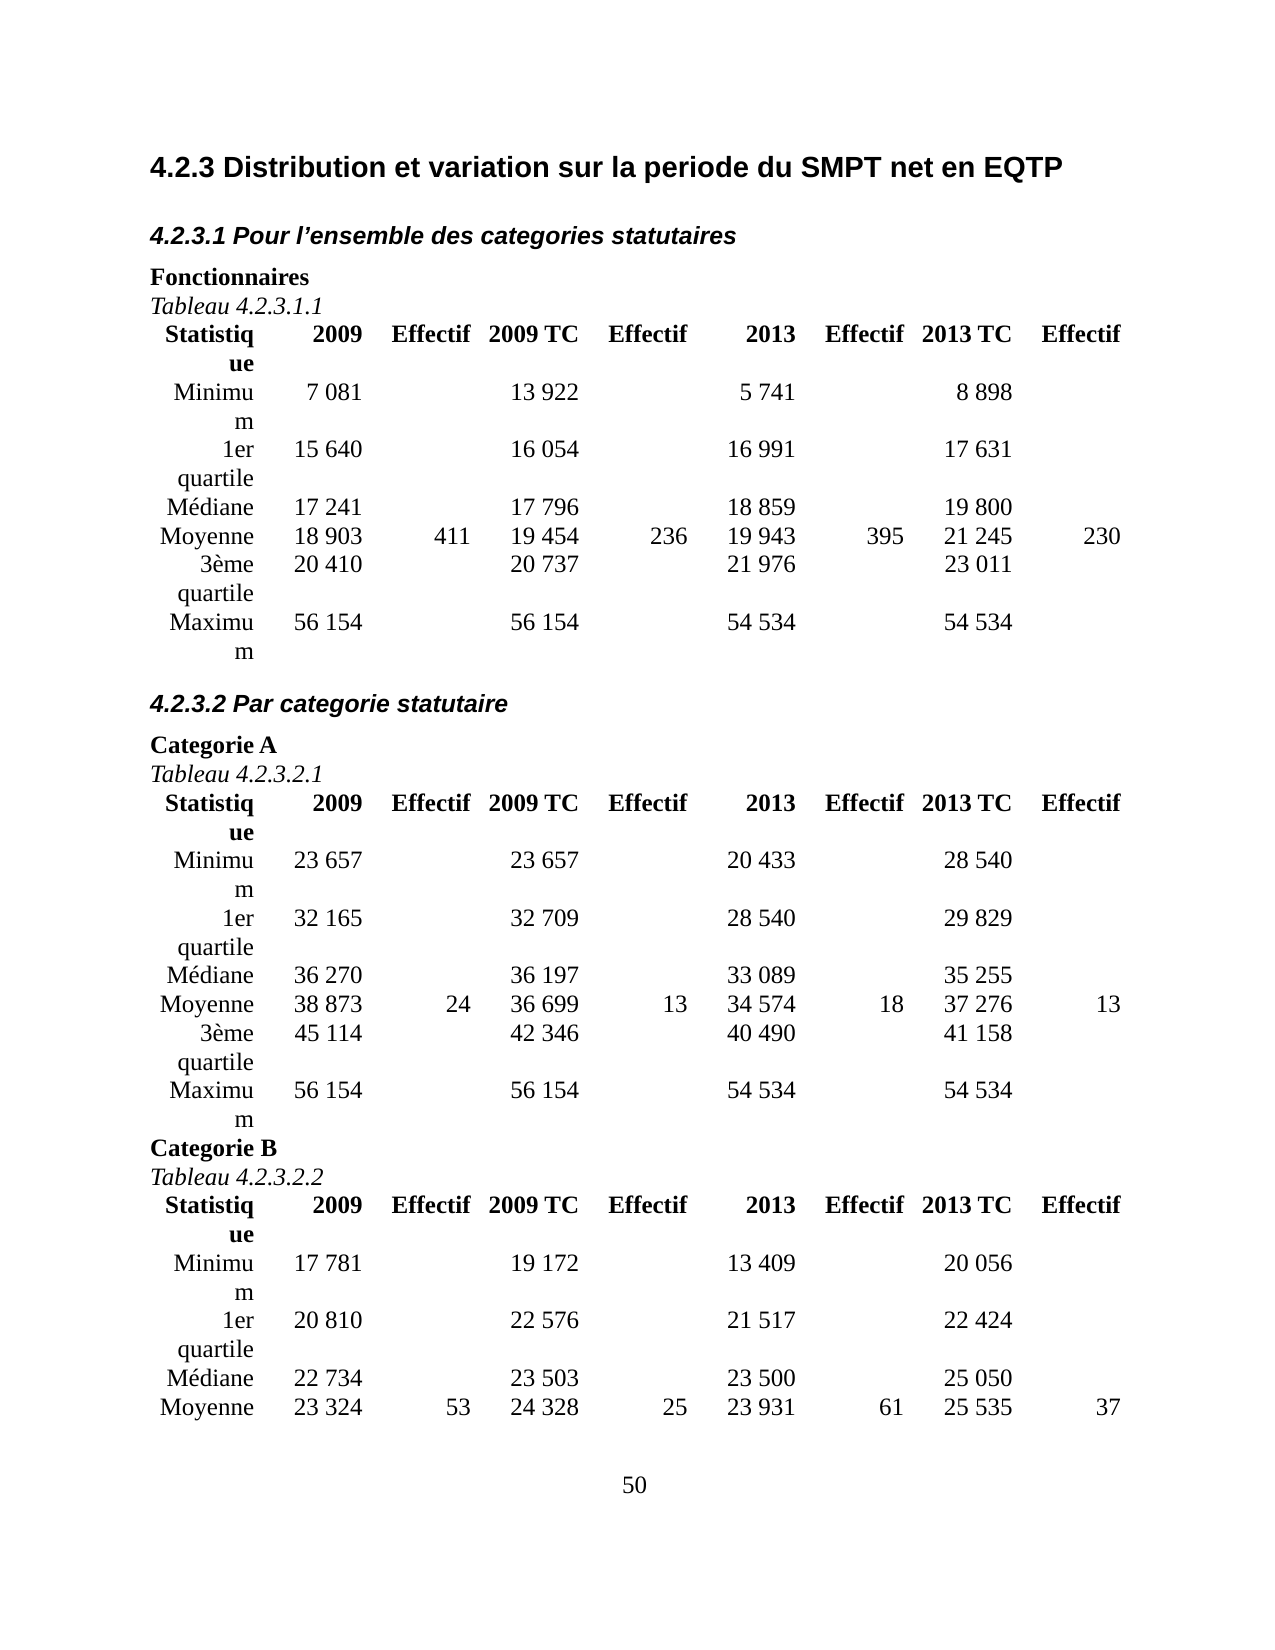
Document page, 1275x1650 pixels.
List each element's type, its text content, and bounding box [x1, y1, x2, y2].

table_cell [1017, 1076, 1125, 1133]
table_cell 28 540 [692, 903, 800, 961]
table_header 2009 TC [475, 1191, 583, 1248]
table_header 2009 [258, 1191, 367, 1248]
table_cell 22 576 [475, 1306, 583, 1363]
table_header Effectif [583, 788, 692, 846]
table_cell [800, 846, 908, 903]
table_cell [367, 1018, 475, 1076]
table_header 2013 TC [908, 1191, 1017, 1248]
table_cell [367, 1363, 475, 1392]
table_cell [583, 1248, 692, 1306]
table_cell 15 640 [258, 435, 367, 492]
table_cell 3ème quartile [150, 1018, 258, 1076]
table_cell [800, 1018, 908, 1076]
table_header 2009 TC [475, 788, 583, 846]
table_cell [1017, 492, 1125, 521]
table_cell 411 [367, 521, 475, 549]
table_header Effectif [800, 1191, 908, 1248]
table_cell Moyenne [150, 1392, 258, 1421]
table_cell 20 410 [258, 550, 367, 607]
table_cell 20 810 [258, 1306, 367, 1363]
table_cell 34 574 [692, 989, 800, 1018]
table_cell 36 270 [258, 961, 367, 989]
table_cell [800, 903, 908, 961]
table_cell 18 859 [692, 492, 800, 521]
table_header 2009 [258, 788, 367, 846]
table_header Statistique [150, 320, 258, 377]
table_cell 23 931 [692, 1392, 800, 1421]
table_cell [583, 846, 692, 903]
table_cell 16 054 [475, 435, 583, 492]
table_cell 54 534 [908, 607, 1017, 664]
table_cell [800, 492, 908, 521]
table_cell [367, 377, 475, 434]
table_header Statistique [150, 1191, 258, 1248]
subtitle 4.2.3.2 Par categorie statutaire [150, 689, 1125, 718]
table_cell [800, 435, 908, 492]
table_cell 53 [367, 1392, 475, 1421]
table_cell 32 165 [258, 903, 367, 961]
subtitle 4.2.3 Distribution et variation sur la periode du SMPT net en EQTP [150, 150, 1125, 183]
table_cell 20 737 [475, 550, 583, 607]
table_cell Maximum [150, 1076, 258, 1133]
table_cell 22 734 [258, 1363, 367, 1392]
table_cell [583, 607, 692, 664]
table_cell 13 [1017, 989, 1125, 1018]
table_header Effectif [1017, 788, 1125, 846]
table_cell 20 433 [692, 846, 800, 903]
table_cell 1er quartile [150, 435, 258, 492]
table_cell 17 796 [475, 492, 583, 521]
table_cell 45 114 [258, 1018, 367, 1076]
table_cell [800, 550, 908, 607]
table_cell 24 [367, 989, 475, 1018]
table_cell 22 424 [908, 1306, 1017, 1363]
table_header 2013 [692, 788, 800, 846]
table_cell [367, 607, 475, 664]
table_cell 230 [1017, 521, 1125, 549]
table_cell 18 903 [258, 521, 367, 549]
table_cell 25 050 [908, 1363, 1017, 1392]
table_cell 32 709 [475, 903, 583, 961]
table_cell [583, 961, 692, 989]
table_cell [1017, 1363, 1125, 1392]
table_cell [367, 961, 475, 989]
table_cell 56 154 [258, 1076, 367, 1133]
table_cell [1017, 903, 1125, 961]
table_cell 19 454 [475, 521, 583, 549]
table_cell Médiane [150, 492, 258, 521]
table_cell [1017, 377, 1125, 434]
table_cell 17 631 [908, 435, 1017, 492]
table_cell [367, 1076, 475, 1133]
table_cell [800, 377, 908, 434]
subtitle 4.2.3.1 Pour l’ensemble des categories statutaires [150, 221, 1125, 249]
table_cell [583, 1076, 692, 1133]
table_cell [800, 1076, 908, 1133]
table_header Effectif [800, 788, 908, 846]
table_cell 5 741 [692, 377, 800, 434]
table_cell [583, 903, 692, 961]
table_cell 23 011 [908, 550, 1017, 607]
table_header Effectif [800, 320, 908, 377]
table_header Effectif [583, 1191, 692, 1248]
table_cell Médiane [150, 961, 258, 989]
table_cell 21 245 [908, 521, 1017, 549]
table_cell 37 [1017, 1392, 1125, 1421]
table_cell [1017, 961, 1125, 989]
table_cell [583, 1363, 692, 1392]
table_cell [367, 550, 475, 607]
table_header Effectif [1017, 1191, 1125, 1248]
table_header 2013 TC [908, 788, 1017, 846]
table_cell 29 829 [908, 903, 1017, 961]
table_cell 35 255 [908, 961, 1017, 989]
table_cell [1017, 435, 1125, 492]
table_cell 42 346 [475, 1018, 583, 1076]
table_header 2013 [692, 320, 800, 377]
table_cell 18 [800, 989, 908, 1018]
table_cell [800, 1363, 908, 1392]
table_cell 19 943 [692, 521, 800, 549]
table_cell [583, 1306, 692, 1363]
table_cell 40 490 [692, 1018, 800, 1076]
table_cell 36 699 [475, 989, 583, 1018]
table_cell [583, 1018, 692, 1076]
table_cell 23 503 [475, 1363, 583, 1392]
table_cell Minimum [150, 846, 258, 903]
table_cell 13 [583, 989, 692, 1018]
table_cell 23 500 [692, 1363, 800, 1392]
table_cell [1017, 607, 1125, 664]
table_cell 54 534 [908, 1076, 1017, 1133]
table_cell [800, 1306, 908, 1363]
table_cell 61 [800, 1392, 908, 1421]
table_cell 56 154 [475, 1076, 583, 1133]
table_cell [1017, 1306, 1125, 1363]
table_cell 13 409 [692, 1248, 800, 1306]
table_cell [1017, 1248, 1125, 1306]
table_cell [583, 492, 692, 521]
table_cell [800, 1248, 908, 1306]
table_cell 23 657 [475, 846, 583, 903]
table_cell 13 922 [475, 377, 583, 434]
table_cell 7 081 [258, 377, 367, 434]
table_cell 41 158 [908, 1018, 1017, 1076]
table_cell [1017, 846, 1125, 903]
table_cell [367, 903, 475, 961]
table_cell 19 172 [475, 1248, 583, 1306]
table_cell 20 056 [908, 1248, 1017, 1306]
table_cell 1er quartile [150, 903, 258, 961]
table_header 2013 TC [908, 320, 1017, 377]
table_cell Moyenne [150, 989, 258, 1018]
text Categorie B Tableau 4.2.3.2.2 [150, 1133, 1125, 1191]
table_cell 56 154 [475, 607, 583, 664]
table_cell Moyenne [150, 521, 258, 549]
table_cell [367, 1248, 475, 1306]
table_cell [583, 377, 692, 434]
table_cell 1er quartile [150, 1306, 258, 1363]
table_header 2009 TC [475, 320, 583, 377]
table_cell 28 540 [908, 846, 1017, 903]
table_cell 236 [583, 521, 692, 549]
table_header Effectif [583, 320, 692, 377]
table_cell 25 535 [908, 1392, 1017, 1421]
table_cell 23 657 [258, 846, 367, 903]
text Categorie A Tableau 4.2.3.2.1 [150, 731, 1125, 788]
table_cell 16 991 [692, 435, 800, 492]
table_header 2013 [692, 1191, 800, 1248]
table_cell Minimum [150, 1248, 258, 1306]
table_cell 37 276 [908, 989, 1017, 1018]
table_cell Minimum [150, 377, 258, 434]
table_cell 23 324 [258, 1392, 367, 1421]
table_header Effectif [367, 320, 475, 377]
table_cell [583, 550, 692, 607]
table_cell 3ème quartile [150, 550, 258, 607]
table_cell 54 534 [692, 607, 800, 664]
table_cell [583, 435, 692, 492]
table_cell 54 534 [692, 1076, 800, 1133]
table_cell 38 873 [258, 989, 367, 1018]
table_cell 19 800 [908, 492, 1017, 521]
table_cell Médiane [150, 1363, 258, 1392]
table_cell Maximum [150, 607, 258, 664]
table_cell [800, 961, 908, 989]
table_cell 21 517 [692, 1306, 800, 1363]
table_cell 21 976 [692, 550, 800, 607]
table_header Effectif [367, 1191, 475, 1248]
table_cell [367, 492, 475, 521]
table_cell [1017, 550, 1125, 607]
table_cell 8 898 [908, 377, 1017, 434]
table_cell 395 [800, 521, 908, 549]
table_cell [800, 607, 908, 664]
table_cell 17 241 [258, 492, 367, 521]
text Fonctionnaires Tableau 4.2.3.1.1 [150, 262, 1125, 319]
table_cell [367, 435, 475, 492]
table_cell 25 [583, 1392, 692, 1421]
table_cell 36 197 [475, 961, 583, 989]
table_cell [367, 846, 475, 903]
table_cell 24 328 [475, 1392, 583, 1421]
table_cell [367, 1306, 475, 1363]
table_cell [1017, 1018, 1125, 1076]
table_header 2009 [258, 320, 367, 377]
table_cell 33 089 [692, 961, 800, 989]
table_cell 56 154 [258, 607, 367, 664]
table_header Effectif [367, 788, 475, 846]
table_header Effectif [1017, 320, 1125, 377]
table_cell 17 781 [258, 1248, 367, 1306]
table_header Statistique [150, 788, 258, 846]
